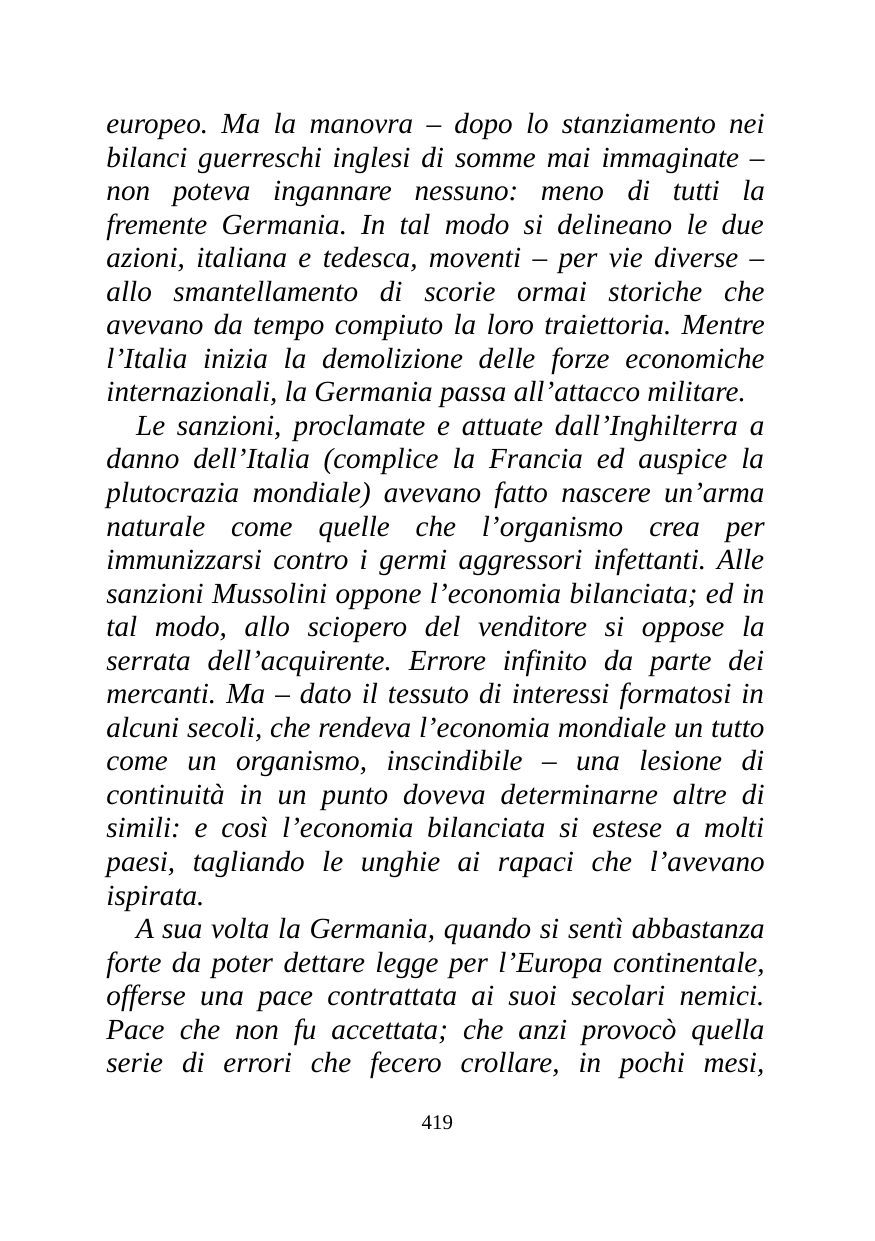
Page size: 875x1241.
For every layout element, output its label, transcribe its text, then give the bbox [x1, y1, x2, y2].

text Le sanzioni, proclamate e attuate dall’Inghilterra a danno dell’Italia (complice la Francia ed auspice la plutocrazia mondiale) avevano fatto nascere un’arma naturale come quelle che l’organismo crea per immunizzarsi contro i germi aggressori infettanti. Alle sanzioni Mussolini oppone l’economia bilanciata; ed in tal modo, allo sciopero del venditore si oppose la serrata dell’acquirente. Errore infinito da parte dei mercanti. Ma – dato il tessuto di interessi formatosi in alcuni secoli, che rendeva l’economia mondiale un tutto come un organismo, inscindibile – una lesione di continuità in un punto doveva determinarne altre di simili: e così l’economia bilanciata si estese a molti paesi, tagliando le unghie ai rapaci che l’avevano ispirata. [106, 408, 768, 911]
text A sua volta la Germania, quando si sentì abbastanza forte da poter dettare legge per l’Europa continentale, offerse una pace contrattata ai suoi secolari nemici. Pace che non fu accettata; che anzi provocò quella serie di errori che fecero crollare, in pochi mesi, [106, 911, 768, 1079]
text europeo. Ma la manovra – dopo lo stanziamento nei bilanci guerreschi inglesi di somme mai immaginate – non poteva ingannare nessuno: meno di tutti la fremente Germania. In tal modo si delineano le due azioni, italiana e tedesca, moventi – per vie diverse – allo smantellamento di scorie ormai storiche che avevano da tempo compiuto la loro traiettoria. Mentre l’Italia inizia la demolizione delle forze economiche internazionali, la Germania passa all’attacco militare. [106, 106, 768, 408]
